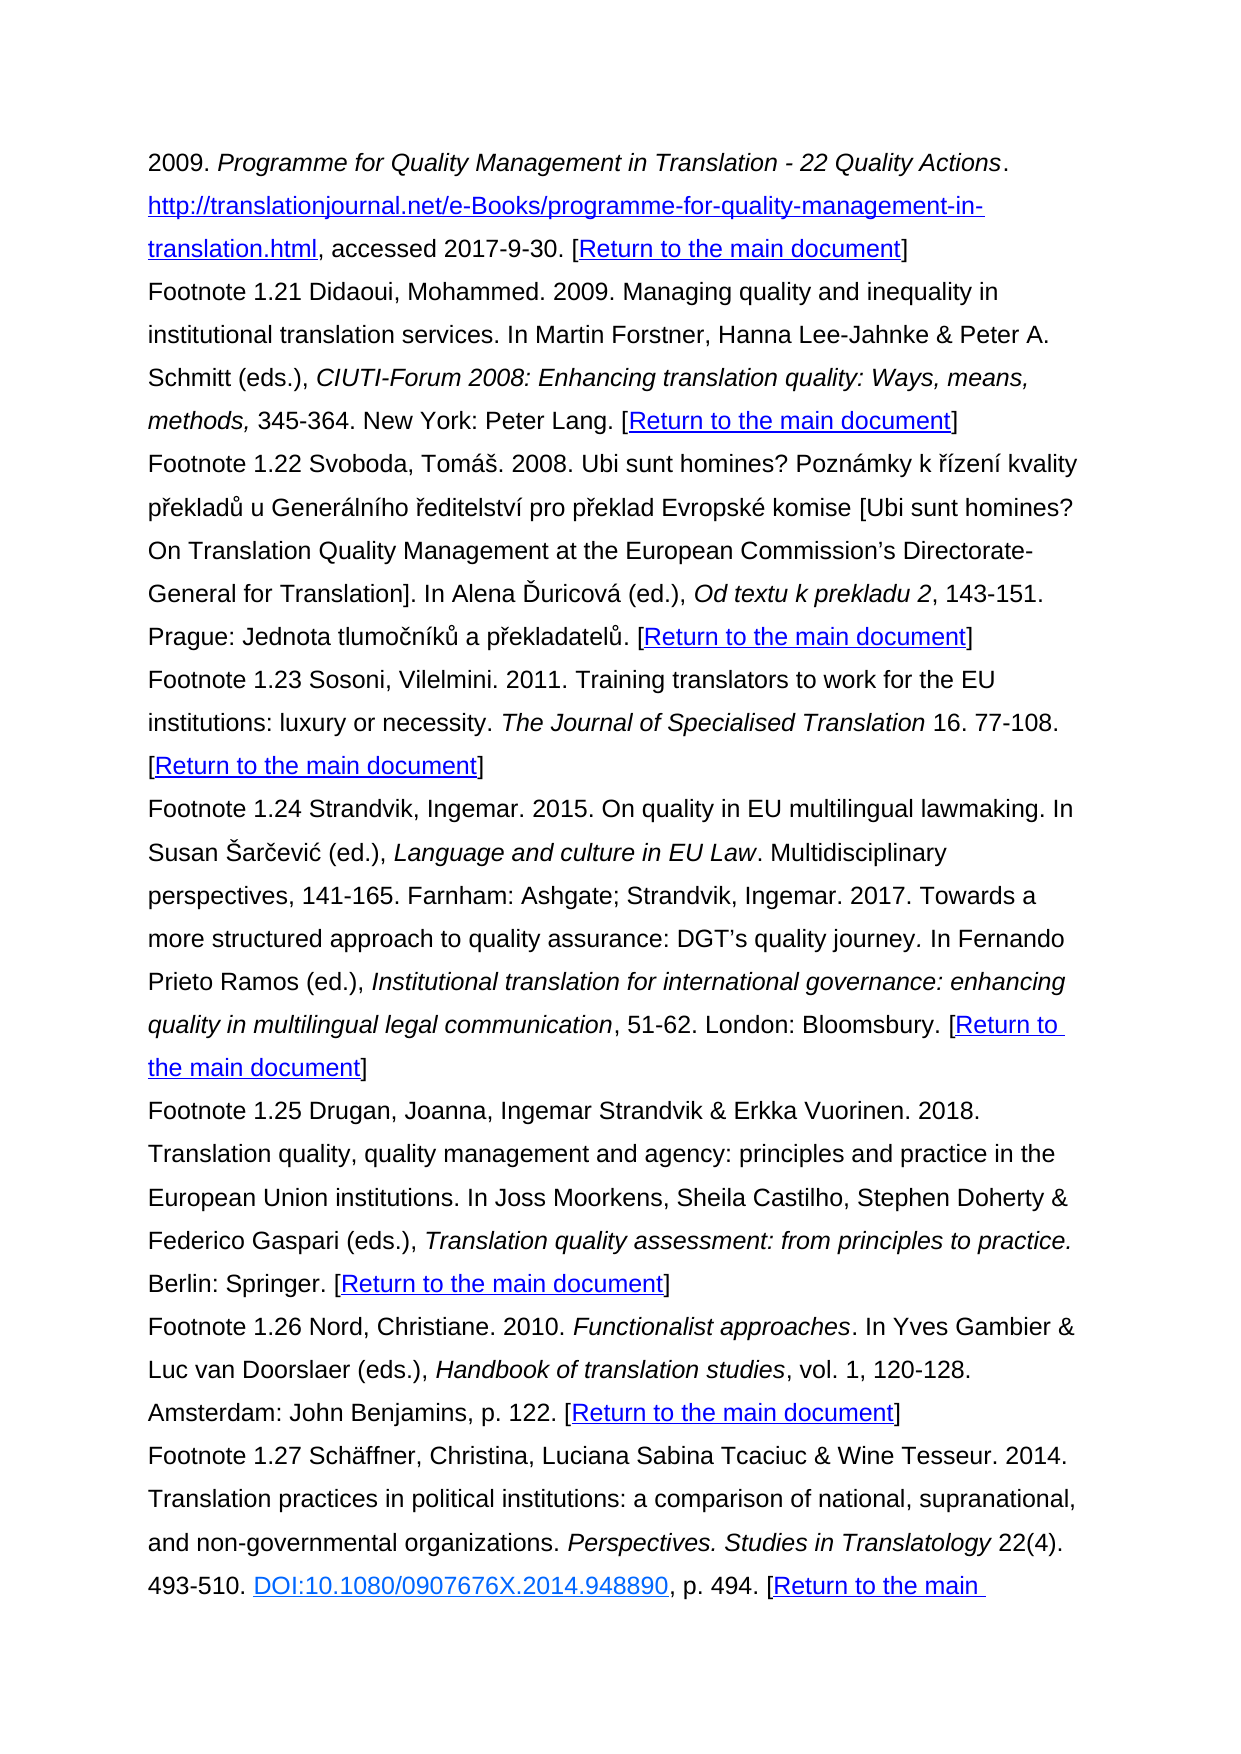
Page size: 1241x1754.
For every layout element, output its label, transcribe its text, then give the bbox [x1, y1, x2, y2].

text Footnote 1.26 Nord, Christiane. 2010. Functionalist approaches. In Yves Gambier & Luc van Doorslaer (eds.), Handbook of translation studies, vol. 1, 120-128. Amsterdam: John Benjamins, p. 122. [Return to the main document] [148, 1312, 1093, 1427]
text Footnote 1.27 Schäffner, Christina, Luciana Sabina Tcaciuc & Wine Tesseur. 2014. Translation practices in political institutions: a comparison of national, supranational, and non-governmental organizations. Perspectives. Studies in Translatology 22(4). 493-510. DOI:10.1080/0907676X.2014.948890, p. 494. [Return to the main [148, 1441, 1093, 1599]
text Footnote 1.25 Drugan, Joanna, Ingemar Strandvik & Erkka Vuorinen. 2018. Translation quality, quality management and agency: principles and practice in the European Union institutions. In Joss Moorkens, Sheila Castilho, Stephen Doherty & Federico Gaspari (eds.), Translation quality assessment: from principles to practice. Berlin: Springer. [Return to the main document] [148, 1096, 1093, 1298]
text 2009. Programme for Quality Management in Translation - 22 Quality Actions. http://translationjournal.net/e-Books/programme-for-quality-management-in-translation.html, accessed 2017-9-30. [Return to the main document] [148, 148, 1093, 263]
text Footnote 1.24 Strandvik, Ingemar. 2015. On quality in EU multilingual lawmaking. In Susan Šarčević (ed.), Language and culture in EU Law. Multidisciplinary perspectives, 141-165. Farnham: Ashgate; Strandvik, Ingemar. 2017. Towards a more structured approach to quality assurance: DGT’s quality journey. In Fernando Prieto Ramos (ed.), Institutional translation for international governance: enhancing quality in multilingual legal communication, 51-62. London: Bloomsbury. [Return to the main document] [148, 794, 1093, 1082]
text Footnote 1.22 Svoboda, Tomáš. 2008. Ubi sunt homines? Poznámky k řízení kvality překladů u Generálního ředitelství pro překlad Evropské komise [Ubi sunt homines? On Translation Quality Management at the European Commission’s Directorate-General for Translation]. In Alena Ďuricová (ed.), Od textu k prekladu 2, 143-151. Prague: Jednota tlumočníků a překladatelů. [Return to the main document] [148, 449, 1093, 651]
text Footnote 1.21 Didaoui, Mohammed. 2009. Managing quality and inequality in institutional translation services. In Martin Forstner, Hanna Lee-Jahnke & Peter A. Schmitt (eds.), CIUTI-Forum 2008: Enhancing translation quality: Ways, means, methods, 345-364. New York: Peter Lang. [Return to the main document] [148, 277, 1093, 435]
text Footnote 1.23 Sosoni, Vilelmini. 2011. Training translators to work for the EU institutions: luxury or necessity. The Journal of Specialised Translation 16. 77-108. [Return to the main document] [148, 665, 1093, 780]
